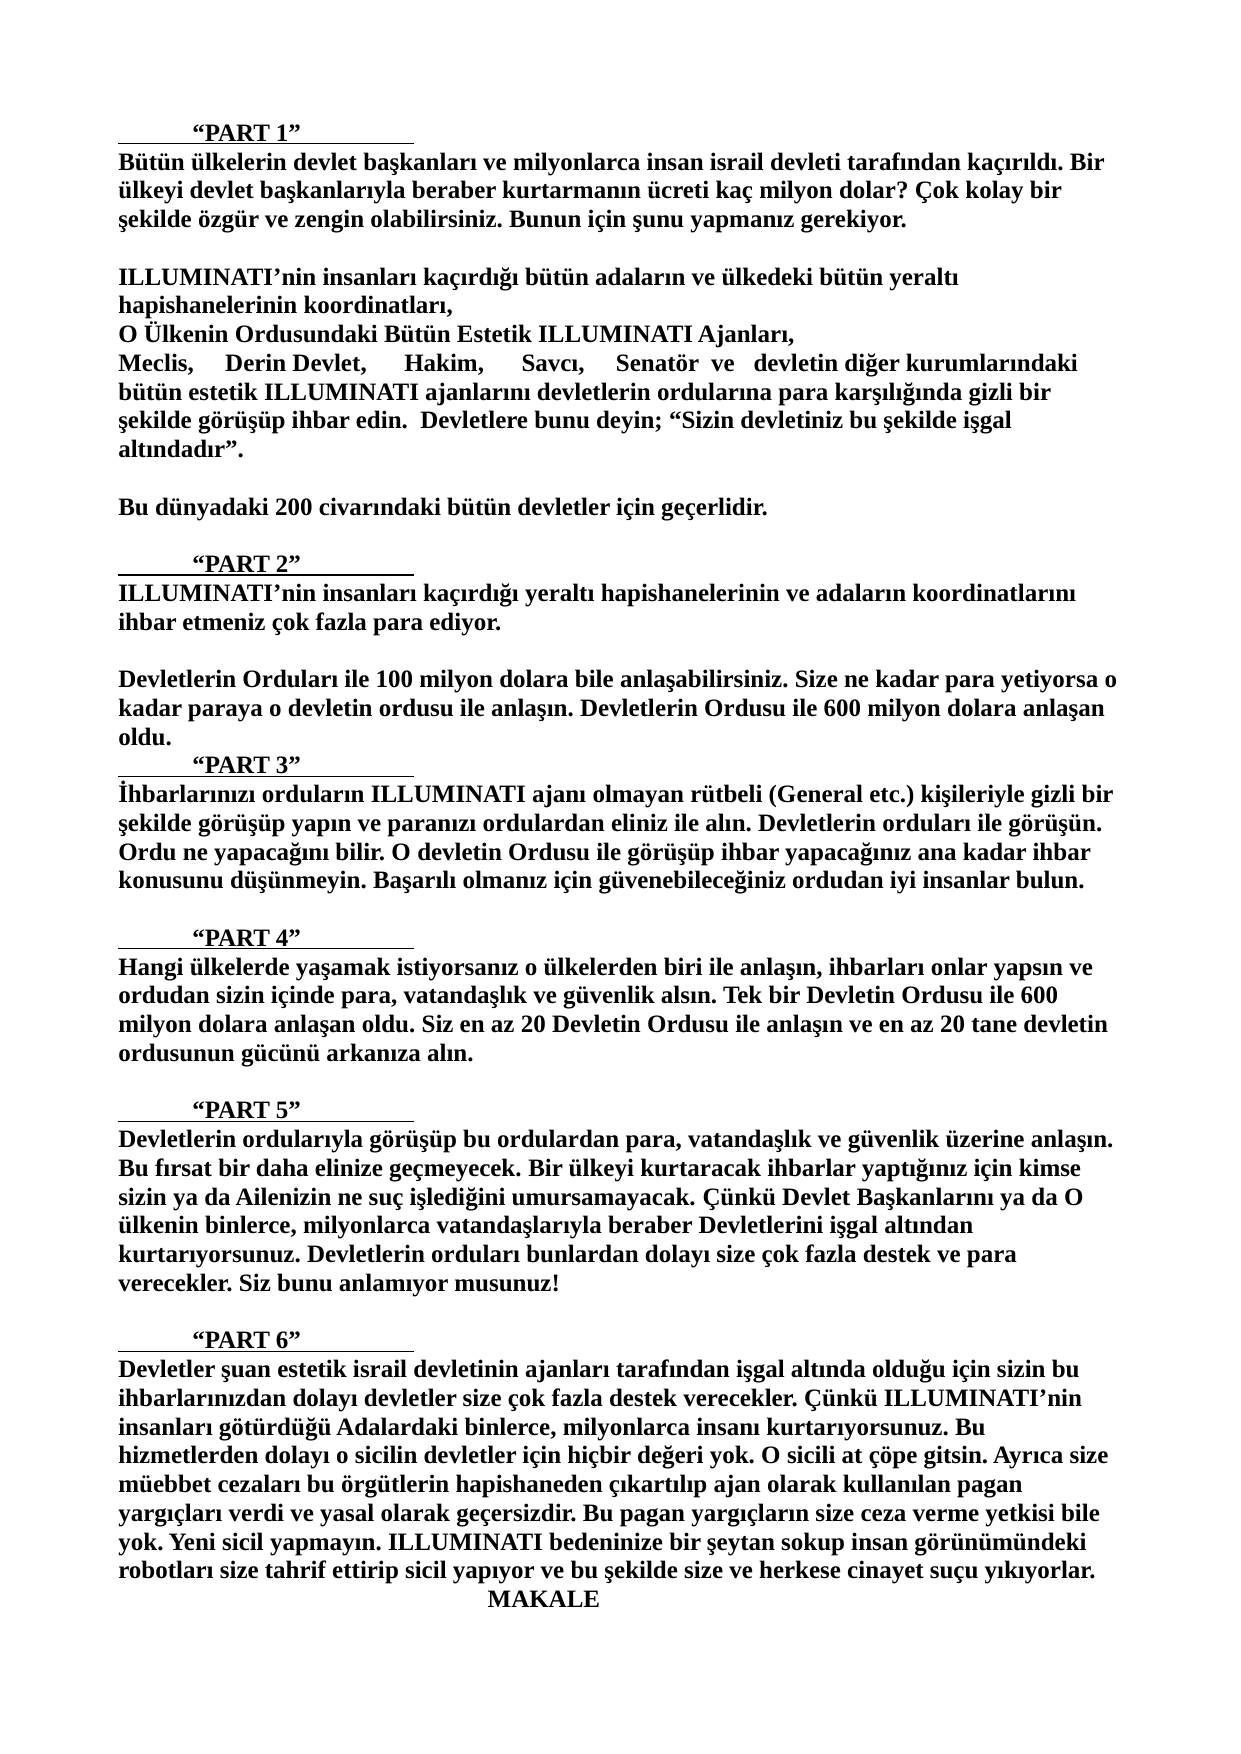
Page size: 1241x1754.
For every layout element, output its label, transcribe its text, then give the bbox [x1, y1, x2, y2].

text Devletlerin Orduları ile 100 milyon dolara bile anlaşabilirsiniz. Size ne kadar para yetiyorsa o kadar paraya o devletin ordusu ile anlaşın. Devletlerin Ordusu ile 600 milyon dolara anlaşan oldu. [118, 664, 1122, 751]
text “PART 3” [118, 751, 1122, 779]
text Bu dünyadaki 200 civarındaki bütün devletler için geçerlidir. [118, 492, 1122, 521]
text Devletler şuan estetik israil devletinin ajanları tarafından işgal altında olduğu için sizin bu ihbarlarınızdan dolayı devletler size çok fazla destek verecekler. Çünkü ILLUMINATI’nin insanları götürdüğü Adalardaki binlerce, milyonlarca insanı kurtarıyorsunuz. Bu hizmetlerden dolayı o sicilin devletler için hiçbir değeri yok. O sicili at çöpe gitsin. Ayrıca size müebbet cezaları bu örgütlerin hapishaneden çıkartılıp ajan olarak kullanılan pagan yargıçları verdi ve yasal olarak geçersizdir. Bu pagan yargıçların size ceza verme yetkisi bile yok. Yeni sicil yapmayın. ILLUMINATI bedeninize bir şeytan sokup insan görünümündeki robotları size tahrif ettirip sicil yapıyor ve bu şekilde size ve herkese cinayet suçu yıkıyorlar. [118, 1354, 1122, 1584]
text “PART 1” [118, 118, 1122, 147]
text “PART 2” [118, 549, 1122, 578]
text Meclis, Derin Devlet, Hakim, Savcı, Senatör ve devletin diğer kurumlarındaki [118, 348, 1122, 377]
text “PART 4” [118, 923, 1122, 952]
text Hangi ülkelerde yaşamak istiyorsanız o ülkelerden biri ile anlaşın, ihbarları onlar yapsın ve ordudan sizin içinde para, vatandaşlık ve güvenlik alsın. Tek bir Devletin Ordusu ile 600 milyon dolara anlaşan oldu. Siz en az 20 Devletin Ordusu ile anlaşın ve en az 20 tane devletin ordusunun gücünü arkanıza alın. [118, 952, 1122, 1067]
text MAKALE [118, 1584, 1122, 1613]
text İhbarlarınızı orduların ILLUMINATI ajanı olmayan rütbeli (General etc.) kişileriyle gizli bir şekilde görüşüp yapın ve paranızı ordulardan eliniz ile alın. Devletlerin orduları ile görüşün. Ordu ne yapacağını bilir. O devletin Ordusu ile görüşüp ihbar yapacağınız ana kadar ihbar konusunu düşünmeyin. Başarılı olmanız için güvenebileceğiniz ordudan iyi insanlar bulun. [118, 779, 1122, 894]
text ILLUMINATI’nin insanları kaçırdığı yeraltı hapishanelerinin ve adaların koordinatlarını ihbar etmeniz çok fazla para ediyor. [118, 578, 1122, 636]
text O Ülkenin Ordusundaki Bütün Estetik ILLUMINATI Ajanları, [118, 319, 1122, 348]
text bütün estetik ILLUMINATI ajanlarını devletlerin ordularına para karşılığında gizli bir şekilde görüşüp ihbar edin. Devletlere bunu deyin; “Sizin devletiniz bu şekilde işgal altındadır”. [118, 377, 1122, 463]
text “PART 5” [118, 1096, 1122, 1124]
text Bütün ülkelerin devlet başkanları ve milyonlarca insan israil devleti tarafından kaçırıldı. Bir ülkeyi devlet başkanlarıyla beraber kurtarmanın ücreti kaç milyon dolar? Çok kolay bir şekilde özgür ve zengin olabilirsiniz. Bunun için şunu yapmanız gerekiyor. [118, 147, 1122, 233]
text Devletlerin ordularıyla görüşüp bu ordulardan para, vatandaşlık ve güvenlik üzerine anlaşın. Bu fırsat bir daha elinize geçmeyecek. Bir ülkeyi kurtaracak ihbarlar yaptığınız için kimse sizin ya da Ailenizin ne suç işlediğini umursamayacak. Çünkü Devlet Başkanlarını ya da O ülkenin binlerce, milyonlarca vatandaşlarıyla beraber Devletlerini işgal altından kurtarıyorsunuz. Devletlerin orduları bunlardan dolayı size çok fazla destek ve para verecekler. Siz bunu anlamıyor musunuz! [118, 1124, 1122, 1297]
text “PART 6” [118, 1326, 1122, 1354]
text ILLUMINATI’nin insanları kaçırdığı bütün adaların ve ülkedeki bütün yeraltı hapishanelerinin koordinatları, [118, 262, 1122, 319]
